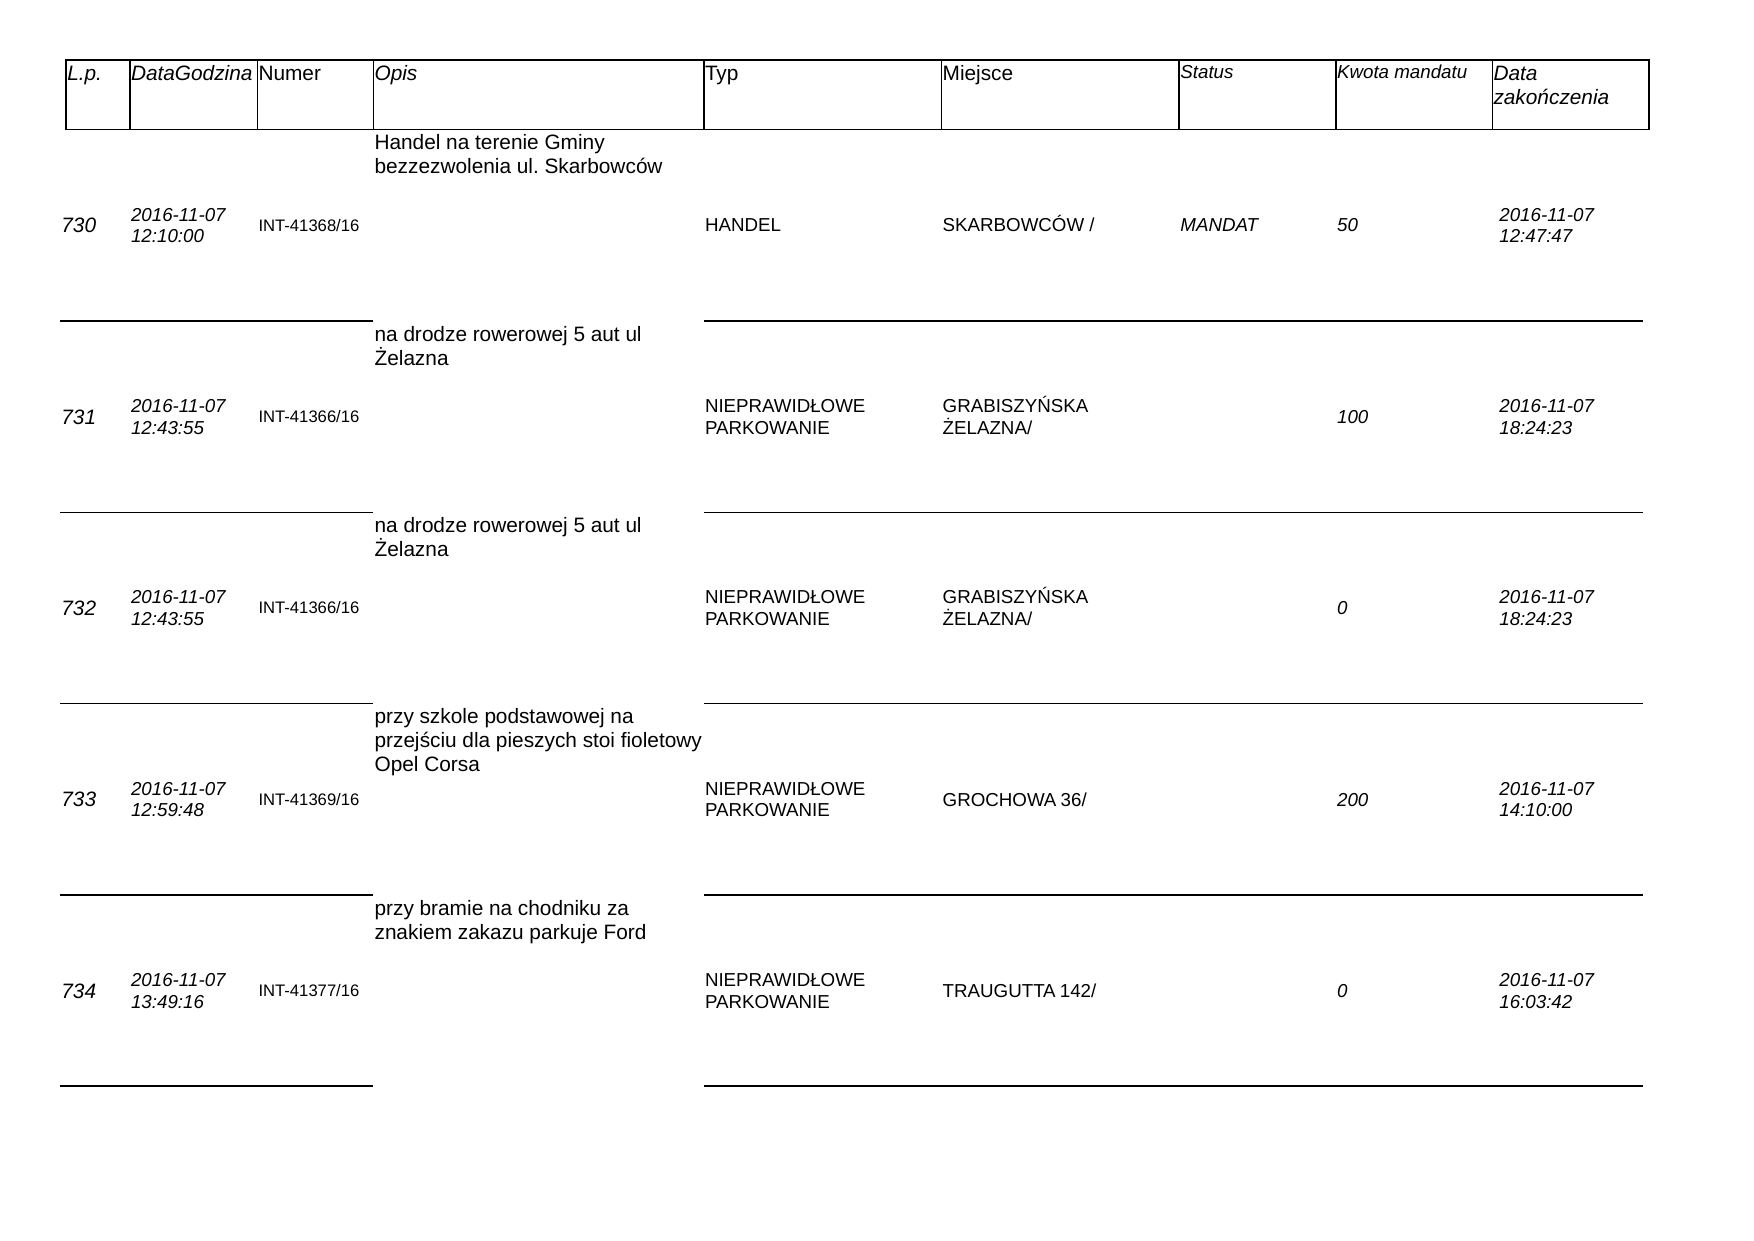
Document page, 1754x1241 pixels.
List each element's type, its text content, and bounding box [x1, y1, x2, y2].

table_cell 734 [60, 896, 130, 1085]
table_cell 2016-11-07 12:10:00 [130, 130, 257, 320]
table_header Kwota mandatu [1337, 61, 1492, 129]
table_header Opis [374, 61, 703, 129]
table_cell INT-41368/16 [257, 130, 373, 320]
table_cell [1179, 322, 1336, 511]
table_cell [1643, 894, 1649, 1085]
table_cell 2016-11-07 12:59:48 [130, 704, 257, 894]
table_cell 2016-11-07 18:24:23 [1498, 322, 1643, 511]
table_cell 0 [1336, 896, 1498, 1085]
table_header DataGodzina [131, 61, 257, 129]
table_header Numer [258, 61, 373, 129]
table_cell GRABISZYŃSKA ŻELAZNA/ [941, 322, 1179, 511]
table_cell NIEPRAWIDŁOWE PARKOWANIE [704, 322, 941, 511]
table_cell [1643, 320, 1649, 511]
table_cell NIEPRAWIDŁOWE PARKOWANIE [704, 513, 941, 703]
table_cell 200 [1336, 704, 1498, 894]
table_cell NIEPRAWIDŁOWE PARKOWANIE [704, 704, 941, 894]
table_header L.p. [67, 61, 129, 129]
table_cell [1179, 704, 1336, 894]
table_cell 2016-11-07 12:43:55 [130, 322, 257, 511]
table_cell INT-41366/16 [257, 322, 373, 511]
table_cell 731 [60, 322, 130, 511]
table_cell 730 [60, 129, 130, 320]
table_header [60, 59, 65, 129]
table_cell na drodze rowerowej 5 aut ul Żelazna [373, 511, 704, 703]
table_cell 2016-11-07 16:03:42 [1498, 896, 1643, 1085]
table_cell HANDEL [704, 130, 941, 320]
table_cell przy szkole podstawowej na przejściu dla pieszych stoi fioletowy Opel Corsa [373, 703, 704, 894]
table_cell NIEPRAWIDŁOWE PARKOWANIE [704, 896, 941, 1085]
table_cell 2016-11-07 12:47:47 [1498, 130, 1643, 320]
table_cell INT-41366/16 [257, 513, 373, 703]
table_cell 0 [1336, 513, 1498, 703]
table_header Miejsce [942, 61, 1178, 129]
table_cell 733 [60, 704, 130, 894]
table_cell SKARBOWCÓW / [941, 130, 1179, 320]
table_cell INT-41369/16 [257, 704, 373, 894]
table_cell 2016-11-07 12:43:55 [130, 513, 257, 703]
table_cell [1643, 130, 1649, 320]
table_header Typ [705, 61, 941, 129]
table_cell [1179, 513, 1336, 703]
table_cell 732 [60, 513, 130, 703]
table_header Status [1180, 61, 1335, 129]
table_cell przy bramie na chodniku za znakiem zakazu parkuje Ford [373, 894, 704, 1085]
table_cell 50 [1336, 130, 1498, 320]
table_header Data zakończenia [1493, 61, 1648, 129]
table_cell 2016-11-07 13:49:16 [130, 896, 257, 1085]
table_cell MANDAT [1179, 130, 1336, 320]
table_cell Handel na terenie Gminy bezzezwolenia ul. Skarbowców [373, 130, 704, 320]
table_cell 2016-11-07 18:24:23 [1498, 513, 1643, 703]
table_cell INT-41377/16 [257, 896, 373, 1085]
table_cell 100 [1336, 322, 1498, 511]
table_cell [1179, 896, 1336, 1085]
table_cell GROCHOWA 36/ [941, 704, 1179, 894]
table_cell GRABISZYŃSKA ŻELAZNA/ [941, 513, 1179, 703]
table_cell TRAUGUTTA 142/ [941, 896, 1179, 1085]
table_cell na drodze rowerowej 5 aut ul Żelazna [373, 320, 704, 511]
table_cell 2016-11-07 14:10:00 [1498, 704, 1643, 894]
table_cell [1643, 703, 1649, 894]
table_cell [1643, 511, 1649, 703]
